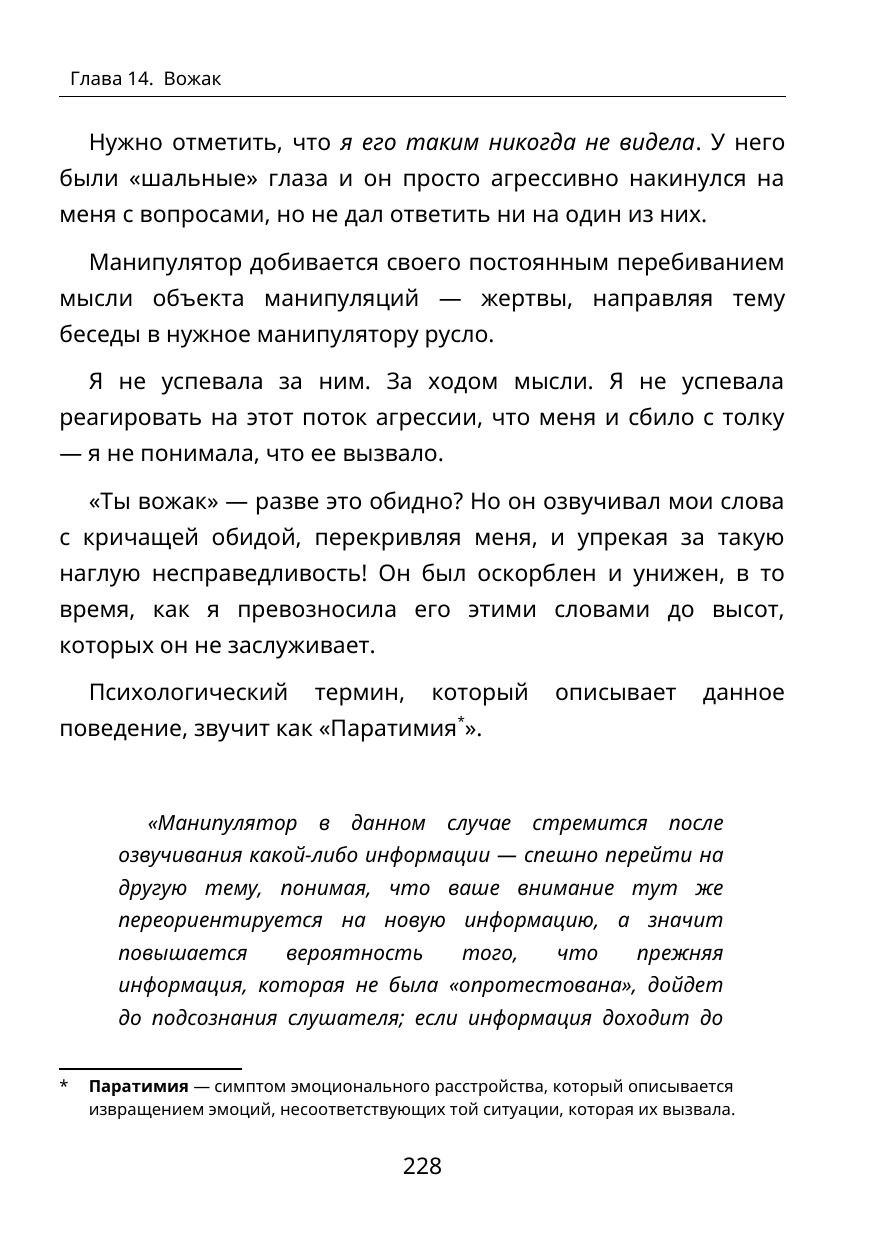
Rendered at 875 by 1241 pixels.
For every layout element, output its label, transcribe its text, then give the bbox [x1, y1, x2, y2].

text «Ты вожак» — разве это обидно? Но он озвучивал мои слова с кричащей обидой, перекривляя меня, и упрекая за такую наглую несправедливость! Он был оскорблен и унижен, в то время, как я превозносила его этими словами до высот, которых он не заслуживает. [59, 485, 786, 660]
text «Манипулятор в данном случае стремится после озвучивания какой-либо информации — спешно перейти на другую тему, понимая, что ваше внимание тут же переориентируется на новую информацию, а значит повышается вероятность того, что прежняя информация, которая не была «опротестована», дойдет до подсознания слушателя; если информация доходит до [118, 808, 726, 1032]
text Манипулятор добивается своего постоянным перебиванием мысли объекта манипуляций — жертвы, направляя тему беседы в нужное манипулятору русло. [59, 246, 786, 349]
text Нужно отметить, что я его таким никогда не видела. У него были «шальные» глаза и он просто агрессивно накинулся на меня с вопросами, но не дал ответить ни на один из них. [59, 126, 786, 229]
text Я не успевала за ним. За ходом мысли. Я не успевала реагировать на этот поток агрессии, что меня и сбило с толку — я не понимала, что ее вызвало. [59, 365, 786, 468]
text Паратимия — симптом эмоционального расстройства, который описывается извращением эмоций, несоответствующих той ситуации, которая их вызвала. [59, 1075, 786, 1120]
text Психологический термин, который описывает данное поведение, звучит как «Паратимия». [59, 676, 786, 743]
